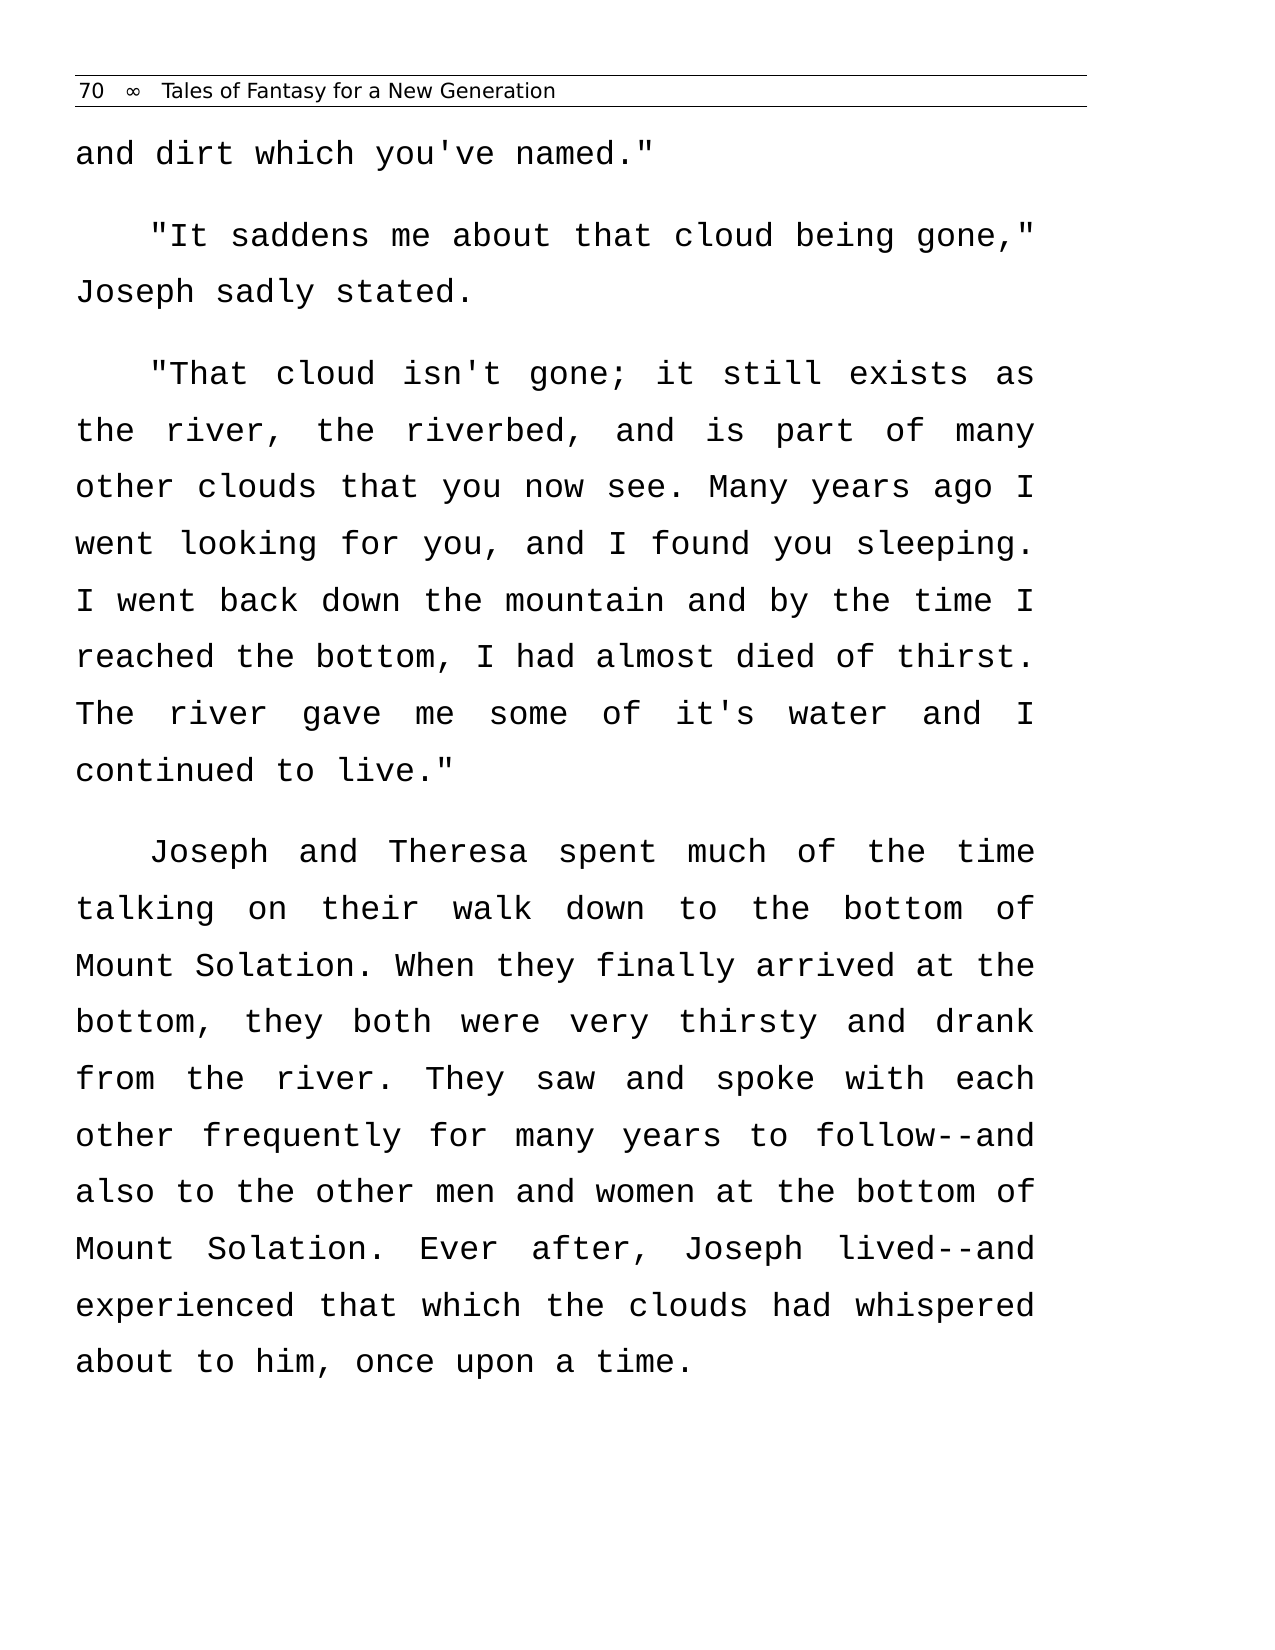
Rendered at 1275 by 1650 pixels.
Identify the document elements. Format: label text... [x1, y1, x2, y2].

text "That cloud isn't gone; it still exists as the river, the riverbed, and is part of many other clouds that you now see. Many years ago I went looking for you, and I found you sleeping. I went back down the mountain and by the time I reached the bottom, I had almost died of thirst. The river gave me some of it's water and I continued to live." [75, 357, 1036, 791]
text and dirt which you've named." [75, 137, 1036, 174]
text Joseph and Theresa spent much of the time talking on their walk down to the bottom of Mount Solation. When they finally arrived at the bottom, they both were very thirsty and drank from the river. They saw and spoke with each other frequently for many years to follow--and also to the other men and women at the bottom of Mount Solation. Ever after, Joseph lived--and experienced that which the clouds had whispered about to him, once upon a time. [75, 835, 1036, 1383]
text "It saddens me about that cloud being gone," Joseph sadly stated. [75, 218, 1036, 313]
